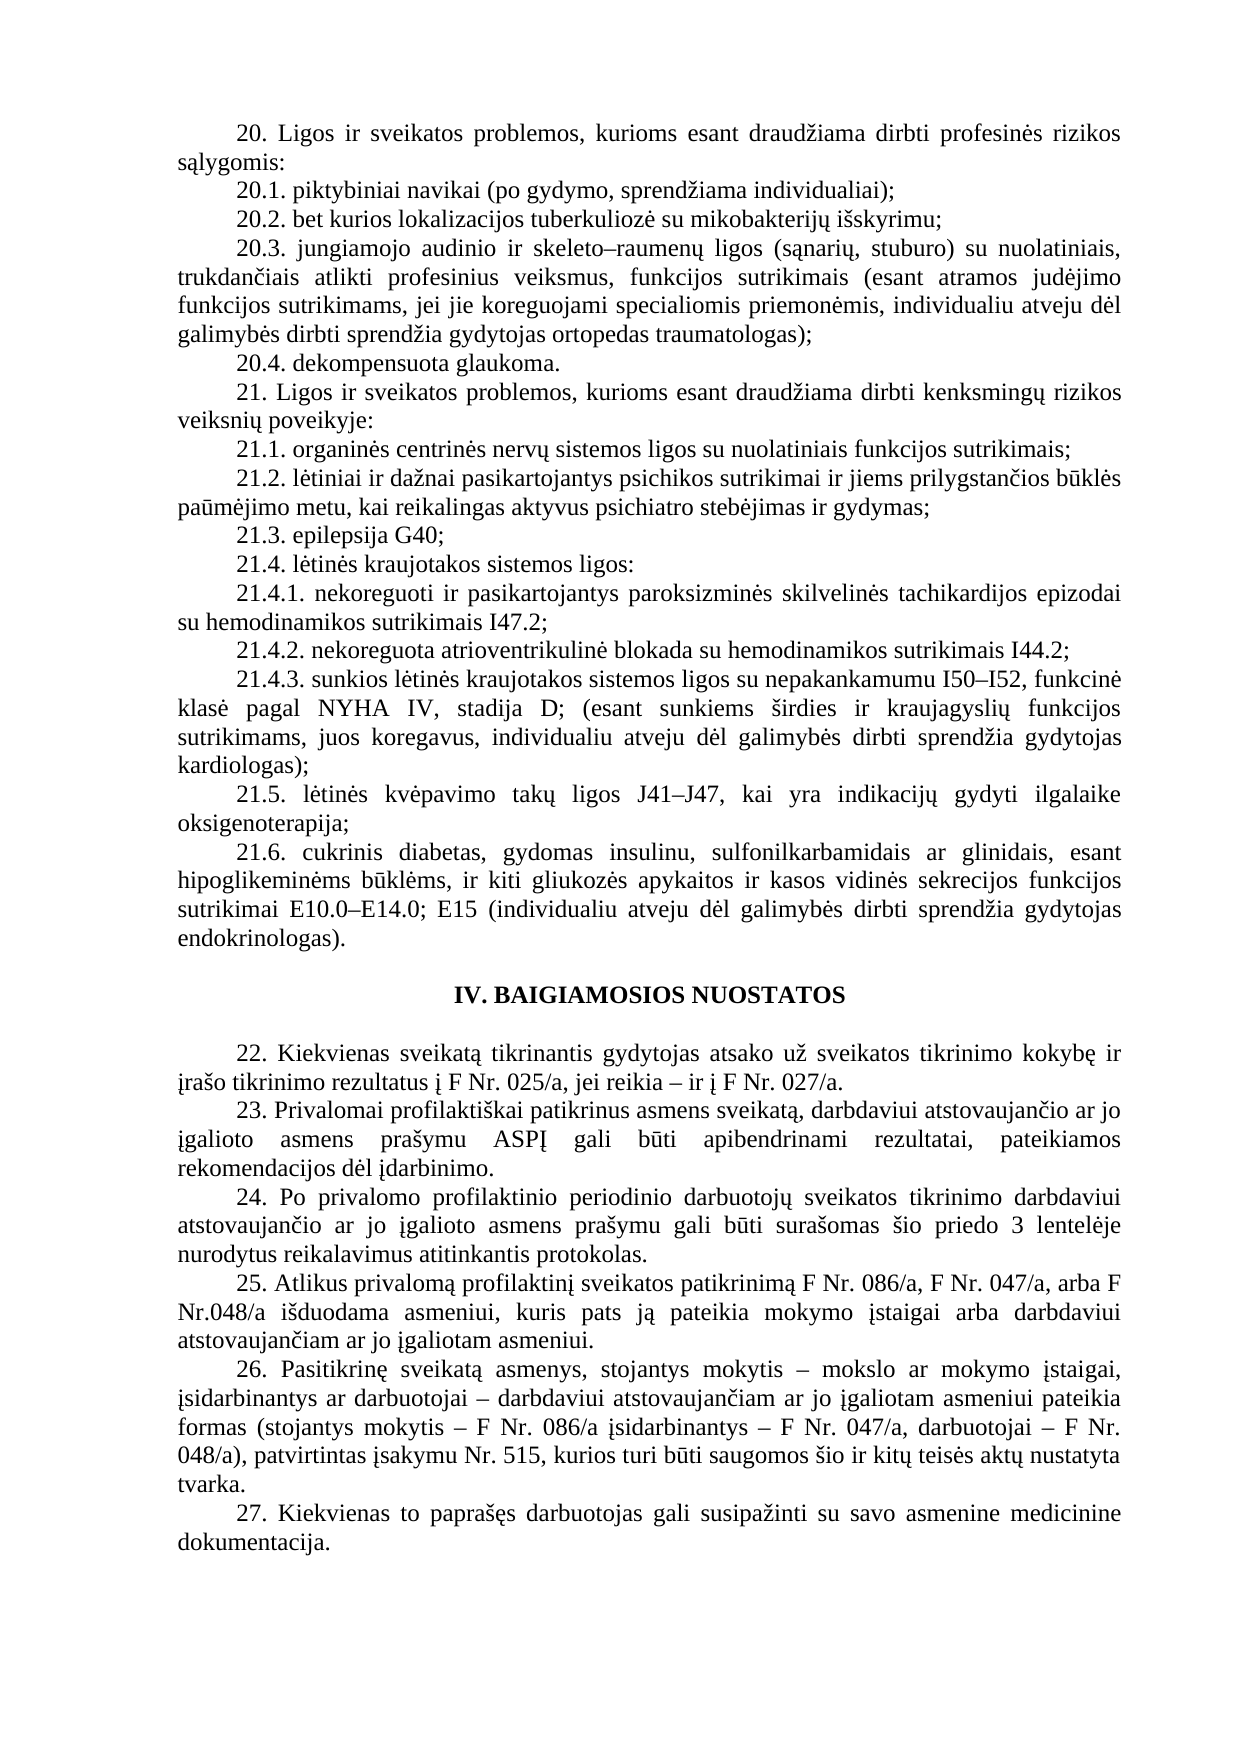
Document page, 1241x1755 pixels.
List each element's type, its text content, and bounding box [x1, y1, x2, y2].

text 21.3. epilepsija G40; [177, 521, 1122, 549]
text 20.2. bet kurios lokalizacijos tuberkuliozė su mikobakterijų išskyrimu; [177, 204, 1122, 233]
text 21.4.3. sunkios lėtinės kraujotakos sistemos ligos su nepakankamumu I50–I52, funkcinė klasė pagal NYHA IV, stadija D; (esant sunkiems širdies ir kraujagyslių funkcijos sutrikimams, juos koregavus, individualiu atveju dėl galimybės dirbti sprendžia gydytojas kardiologas); [177, 664, 1122, 779]
text 22. Kiekvienas sveikatą tikrinantis gydytojas atsako už sveikatos tikrinimo kokybę ir įrašo tikrinimo rezultatus į F Nr. 025/a, jei reikia – ir į F Nr. 027/a. [177, 1038, 1122, 1096]
text 25. Atlikus privalomą profilaktinį sveikatos patikrinimą F Nr. 086/a, F Nr. 047/a, arba F Nr.048/a išduodama asmeniui, kuris pats ją pateikia mokymo įstaigai arba darbdaviui atstovaujančiam ar jo įgaliotam asmeniui. [177, 1268, 1122, 1354]
text 21.6. cukrinis diabetas, gydomas insulinu, sulfonilkarbamidais ar glinidais, esant hipoglikeminėms būklėms, ir kiti gliukozės apykaitos ir kasos vidinės sekrecijos funkcijos sutrikimai E10.0–E14.0; E15 (individualiu atveju dėl galimybės dirbti sprendžia gydytojas endokrinologas). [177, 837, 1122, 952]
text 20. Ligos ir sveikatos problemos, kurioms esant draudžiama dirbti profesinės rizikos sąlygomis: [177, 118, 1122, 176]
text 21.4. lėtinės kraujotakos sistemos ligos: [177, 549, 1122, 578]
text 23. Privalomai profilaktiškai patikrinus asmens sveikatą, darbdaviui atstovaujančio ar jo įgalioto asmens prašymu ASPĮ gali būti apibendrinami rezultatai, pateikiamos rekomendacijos dėl įdarbinimo. [177, 1096, 1122, 1182]
text 20.4. dekompensuota glaukoma. [177, 348, 1122, 377]
text 21.5. lėtinės kvėpavimo takų ligos J41–J47, kai yra indikacijų gydyti ilgalaike oksigenoterapija; [177, 779, 1122, 837]
text 26. Pasitikrinę sveikatą asmenys, stojantys mokytis – mokslo ar mokymo įstaigai, įsidarbinantys ar darbuotojai – darbdaviui atstovaujančiam ar jo įgaliotam asmeniui pateikia formas (stojantys mokytis – F Nr. 086/a įsidarbinantys – F Nr. 047/a, darbuotojai – F Nr. 048/a), patvirtintas įsakymu Nr. 515, kurios turi būti saugomos šio ir kitų teisės aktų nustatyta tvarka. [177, 1354, 1122, 1498]
text 20.1. piktybiniai navikai (po gydymo, sprendžiama individualiai); [177, 176, 1122, 204]
text 21.2. lėtiniai ir dažnai pasikartojantys psichikos sutrikimai ir jiems prilygstančios būklės paūmėjimo metu, kai reikalingas aktyvus psichiatro stebėjimas ir gydymas; [177, 463, 1122, 521]
text 21.4.2. nekoreguota atrioventrikulinė blokada su hemodinamikos sutrikimais I44.2; [177, 636, 1122, 664]
text 21.1. organinės centrinės nervų sistemos ligos su nuolatiniais funkcijos sutrikimais; [177, 434, 1122, 463]
text 21.4.1. nekoreguoti ir pasikartojantys paroksizminės skilvelinės tachikardijos epizodai su hemodinamikos sutrikimais I47.2; [177, 578, 1122, 636]
text IV. baigiamosios nuostatos [177, 981, 1122, 1009]
text 24. Po privalomo profilaktinio periodinio darbuotojų sveikatos tikrinimo darbdaviui atstovaujančio ar jo įgalioto asmens prašymu gali būti surašomas šio priedo 3 lentelėje nurodytus reikalavimus atitinkantis protokolas. [177, 1182, 1122, 1268]
text 27. Kiekvienas to paprašęs darbuotojas gali susipažinti su savo asmenine medicinine dokumentacija. [177, 1498, 1122, 1556]
text 20.3. jungiamojo audinio ir skeleto–raumenų ligos (sąnarių, stuburo) su nuolatiniais, trukdančiais atlikti profesinius veiksmus, funkcijos sutrikimais (esant atramos judėjimo funkcijos sutrikimams, jei jie koreguojami specialiomis priemonėmis, individualiu atveju dėl galimybės dirbti sprendžia gydytojas ortopedas traumatologas); [177, 233, 1122, 348]
text 21. Ligos ir sveikatos problemos, kurioms esant draudžiama dirbti kenksmingų rizikos veiksnių poveikyje: [177, 377, 1122, 434]
